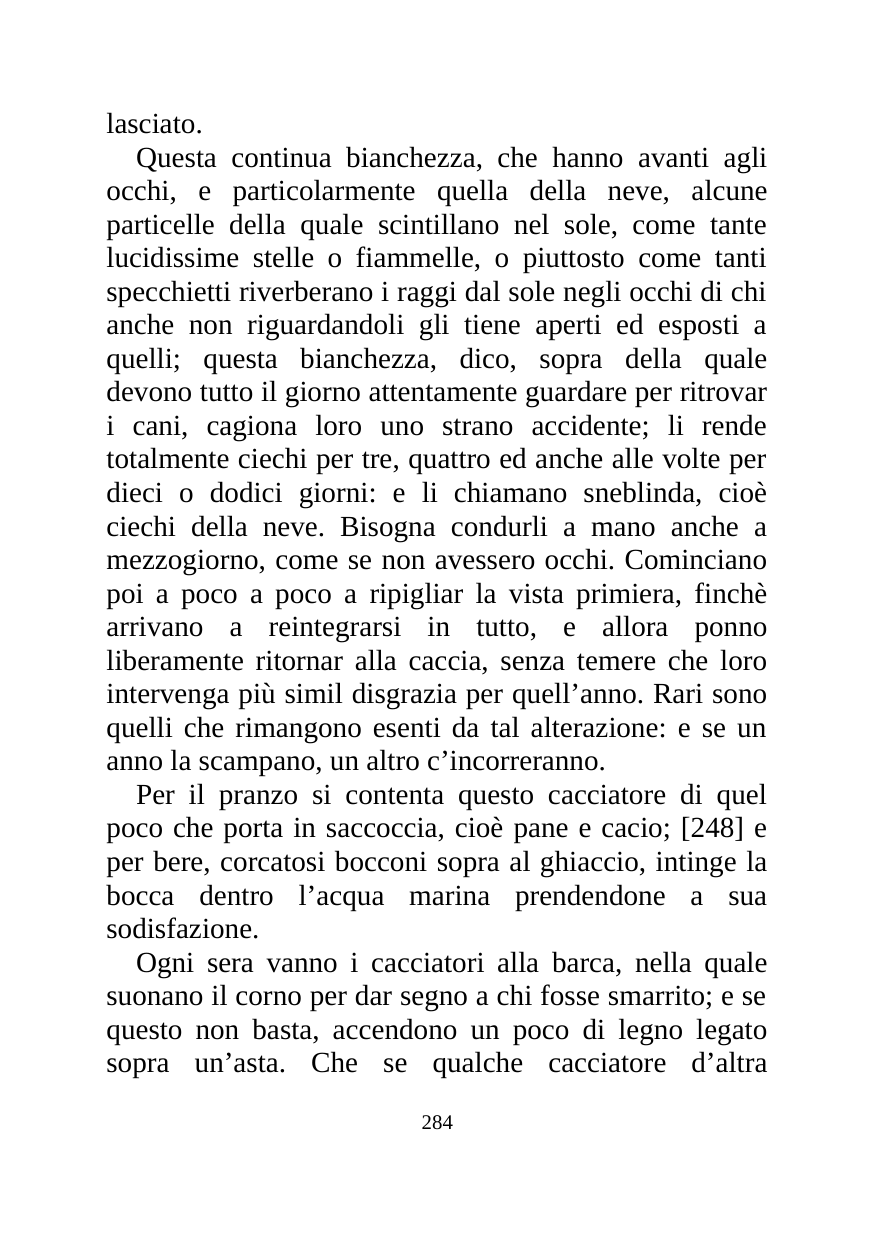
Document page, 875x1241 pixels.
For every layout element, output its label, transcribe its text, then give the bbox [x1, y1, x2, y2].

text lasciato. [106, 106, 768, 140]
text Questa continua bianchezza, che hanno avanti agli occhi, e particolarmente quella della neve, alcune particelle della quale scintillano nel sole, come tante lucidissime stelle o fiammelle, o piuttosto come tanti specchietti riverberano i raggi dal sole negli occhi di chi anche non riguardandoli gli tiene aperti ed esposti a quelli; questa bianchezza, dico, sopra della quale devono tutto il giorno attentamente guardare per ritrovar i cani, cagiona loro uno strano accidente; li rende totalmente ciechi per tre, quattro ed anche alle volte per dieci o dodici giorni: e li chiamano sneblinda, cioè ciechi della neve. Bisogna condurli a mano anche a mezzogiorno, come se non avessero occhi. Cominciano poi a poco a poco a ripigliar la vista primiera, finchè arrivano a reintegrarsi in tutto, e allora ponno liberamente ritornar alla caccia, senza temere che loro intervenga più simil disgrazia per quell’anno. Rari sono quelli che rimangono esenti da tal alterazione: e se un anno la scampano, un altro c’incorreranno. [106, 140, 768, 777]
text Ogni sera vanno i cacciatori alla barca, nella quale suonano il corno per dar segno a chi fosse smarrito; e se questo non basta, accendono un poco di legno legato sopra un’asta. Che se qualche cacciatore d’altra [106, 945, 768, 1079]
text Per il pranzo si contenta questo cacciatore di quel poco che porta in saccoccia, cioè pane e cacio; [248] e per bere, corcatosi bocconi sopra al ghiaccio, intinge la bocca dentro l’acqua marina prendendone a sua sodisfazione. [106, 777, 768, 945]
